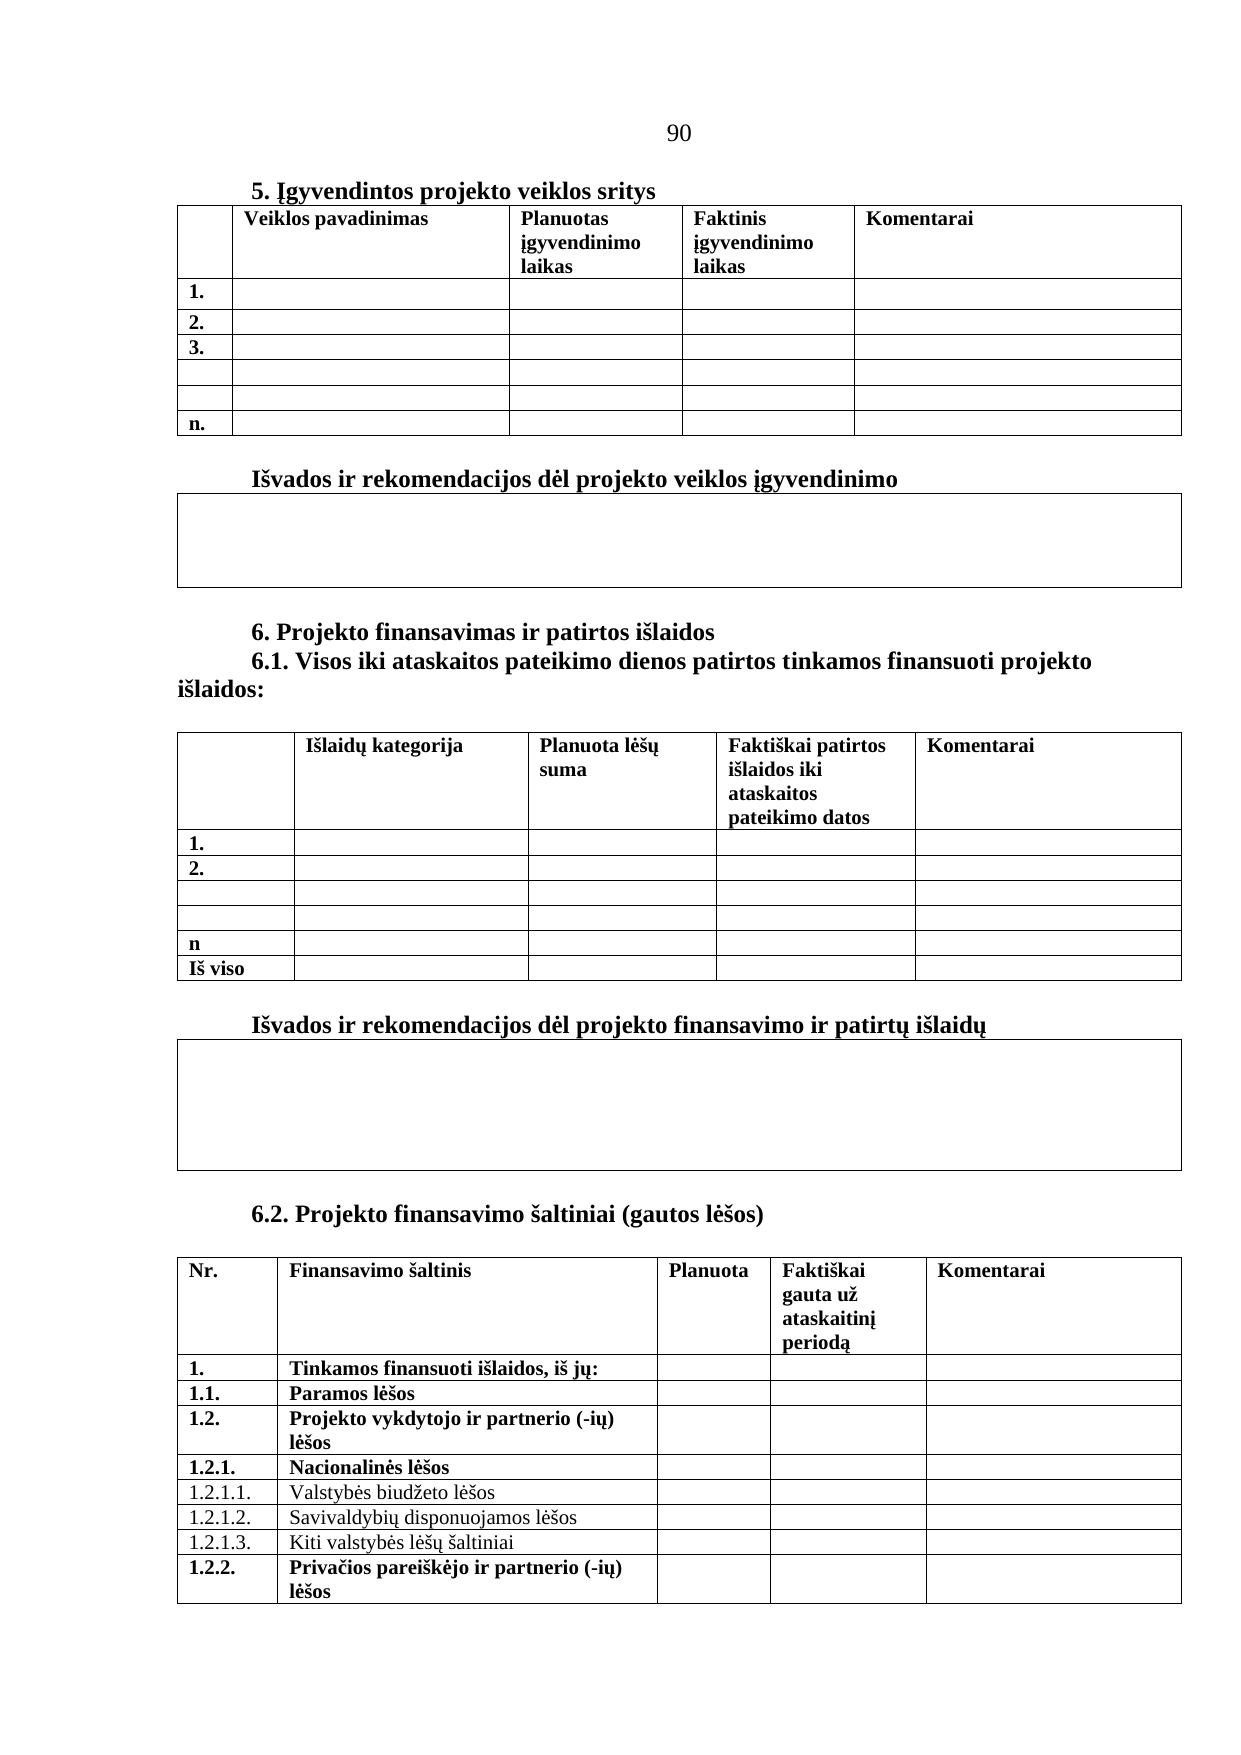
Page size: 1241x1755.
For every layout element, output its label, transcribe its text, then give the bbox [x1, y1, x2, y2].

table_cell Nacionalinės lėšos [278, 1455, 657, 1479]
table_cell [855, 386, 1181, 409]
table_cell [233, 411, 509, 435]
text 6.1. Visos iki ataskaitos pateikimo dienos patirtos tinkamos finansuoti projekto išlaidos: [177, 646, 1181, 703]
table_cell [771, 1505, 926, 1529]
table_cell 2. [178, 310, 232, 334]
table_cell [771, 1455, 926, 1479]
table_cell [916, 906, 1181, 930]
table_cell Savivaldybių disponuojamos lėšos [278, 1505, 657, 1529]
table_cell Projekto vykdytojo ir partnerio (-ių) lėšos [278, 1406, 657, 1454]
table_cell Paramos lėšos [278, 1381, 657, 1404]
table_cell [510, 360, 682, 384]
table_cell [717, 931, 915, 955]
table_header Finansavimo šaltinis [278, 1258, 657, 1354]
table_cell [510, 411, 682, 435]
table_cell [855, 411, 1181, 435]
table_cell [529, 881, 716, 905]
table_cell 1.2. [178, 1406, 277, 1454]
table_cell [855, 360, 1181, 384]
table_cell 1.2.1.1. [178, 1480, 277, 1504]
table_cell [717, 856, 915, 879]
table_cell [529, 856, 716, 879]
table_cell [178, 906, 294, 930]
table_cell [916, 931, 1181, 955]
table_header Faktinis įgyvendinimo laikas [683, 206, 854, 278]
table_cell n [178, 931, 294, 955]
table_cell [717, 956, 915, 980]
table_header Faktiškai patirtos išlaidos iki ataskaitos pateikimo datos [717, 733, 915, 829]
table_cell [658, 1381, 770, 1404]
table_cell [529, 830, 716, 854]
table_cell 1. [178, 1355, 277, 1379]
table_cell [855, 310, 1181, 334]
table_cell [233, 279, 509, 309]
table_cell [717, 881, 915, 905]
table_cell [916, 956, 1181, 980]
table_cell 1.2.1. [178, 1455, 277, 1479]
table_cell [927, 1355, 1181, 1379]
table_cell [658, 1555, 770, 1603]
table_cell [233, 310, 509, 334]
table_cell [658, 1480, 770, 1504]
table_header Veiklos pavadinimas [233, 206, 509, 278]
table_cell [771, 1480, 926, 1504]
table_cell [658, 1455, 770, 1479]
table_cell [771, 1406, 926, 1454]
table_cell [295, 830, 528, 854]
table_cell [717, 906, 915, 930]
table_header Planuota lėšų suma [529, 733, 716, 829]
table_cell Valstybės biudžeto lėšos [278, 1480, 657, 1504]
table_cell [927, 1505, 1181, 1529]
table_cell [855, 279, 1181, 309]
table_cell [529, 906, 716, 930]
text Išvados ir rekomendacijos dėl projekto veiklos įgyvendinimo [177, 464, 1181, 493]
table_cell n. [178, 411, 232, 435]
table_cell [178, 386, 232, 409]
table_cell [916, 881, 1181, 905]
table_cell 1.2.1.2. [178, 1505, 277, 1529]
table_cell [295, 931, 528, 955]
table_cell [855, 335, 1181, 359]
table_cell 1.1. [178, 1381, 277, 1404]
text 6. Projekto finansavimas ir patirtos išlaidos [177, 617, 1181, 646]
table_cell [178, 360, 232, 384]
table_cell [771, 1555, 926, 1603]
table_cell [927, 1455, 1181, 1479]
table_cell [683, 411, 854, 435]
table_cell Iš viso [178, 956, 294, 980]
table_header Komentarai [855, 206, 1181, 278]
table_cell [683, 279, 854, 309]
table_cell 1. [178, 279, 232, 309]
table_cell [233, 335, 509, 359]
table_cell [510, 279, 682, 309]
table_header Komentarai [916, 733, 1181, 829]
table_cell [927, 1530, 1181, 1554]
table_cell 1.2.1.3. [178, 1530, 277, 1554]
table_cell [658, 1530, 770, 1554]
table_cell [683, 386, 854, 409]
table_cell [233, 386, 509, 409]
table_cell [510, 335, 682, 359]
table_cell 2. [178, 856, 294, 879]
table_cell [927, 1480, 1181, 1504]
table_header [178, 494, 1181, 587]
table_header [178, 1040, 1181, 1170]
table_cell [510, 386, 682, 409]
table_cell [295, 956, 528, 980]
table_cell 3. [178, 335, 232, 359]
table_cell [658, 1505, 770, 1529]
table_cell [927, 1406, 1181, 1454]
table_cell [295, 906, 528, 930]
table_cell 1. [178, 830, 294, 854]
table_cell [771, 1355, 926, 1379]
table_header Planuotas įgyvendinimo laikas [510, 206, 682, 278]
text 6.2. Projekto finansavimo šaltiniai (gautos lėšos) [177, 1199, 1181, 1228]
table_cell [295, 881, 528, 905]
text 5. Įgyvendintos projekto veiklos sritys [177, 176, 1181, 205]
table_cell [927, 1381, 1181, 1404]
table_cell [916, 830, 1181, 854]
table_header Planuota [658, 1258, 770, 1354]
table_cell [658, 1406, 770, 1454]
table_cell Kiti valstybės lėšų šaltiniai [278, 1530, 657, 1554]
table_cell [529, 931, 716, 955]
table_header [178, 733, 294, 829]
table_cell Tinkamos finansuoti išlaidos, iš jų: [278, 1355, 657, 1379]
table_cell [529, 956, 716, 980]
table_cell [771, 1530, 926, 1554]
table_header Nr. [178, 1258, 277, 1354]
table_cell [717, 830, 915, 854]
table_cell 1.2.2. [178, 1555, 277, 1603]
table_cell Privačios pareiškėjo ir partnerio (-ių) lėšos [278, 1555, 657, 1603]
table_cell [916, 856, 1181, 879]
table_cell [771, 1381, 926, 1404]
table_cell [295, 856, 528, 879]
table_header Faktiškai gauta už ataskaitinį periodą [771, 1258, 926, 1354]
table_cell [178, 881, 294, 905]
table_header Komentarai [927, 1258, 1181, 1354]
table_cell [233, 360, 509, 384]
table_header Išlaidų kategorija [295, 733, 528, 829]
table_cell [927, 1555, 1181, 1603]
table_cell [683, 310, 854, 334]
text Išvados ir rekomendacijos dėl projekto finansavimo ir patirtų išlaidų [177, 1010, 1181, 1038]
table_cell [683, 360, 854, 384]
table_header [178, 206, 232, 278]
table_cell [658, 1355, 770, 1379]
table_cell [510, 310, 682, 334]
table_cell [683, 335, 854, 359]
